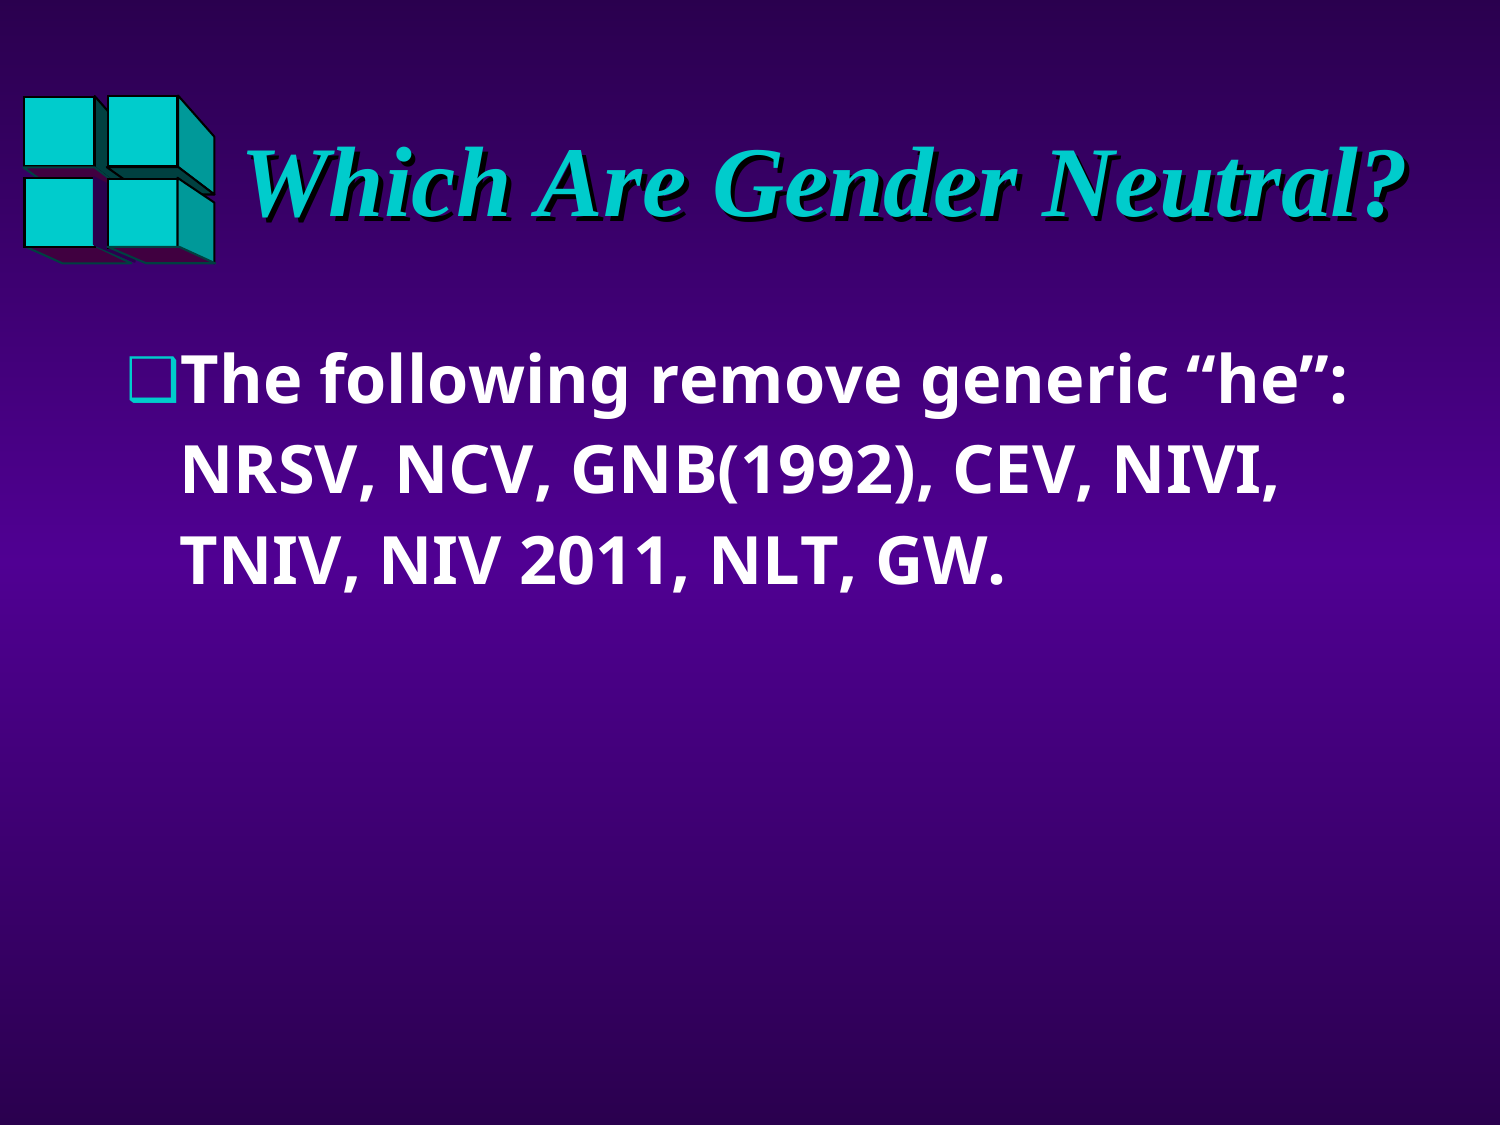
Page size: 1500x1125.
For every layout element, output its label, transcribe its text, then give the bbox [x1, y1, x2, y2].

list The following remove generic “he”: NRSV, NCV, GNB(1992), CEV, NIVI, TNIV, NIV 2011, NLT, GW. [112, 324, 1388, 1001]
title Which Are Gender Neutral? [224, 78, 1500, 288]
